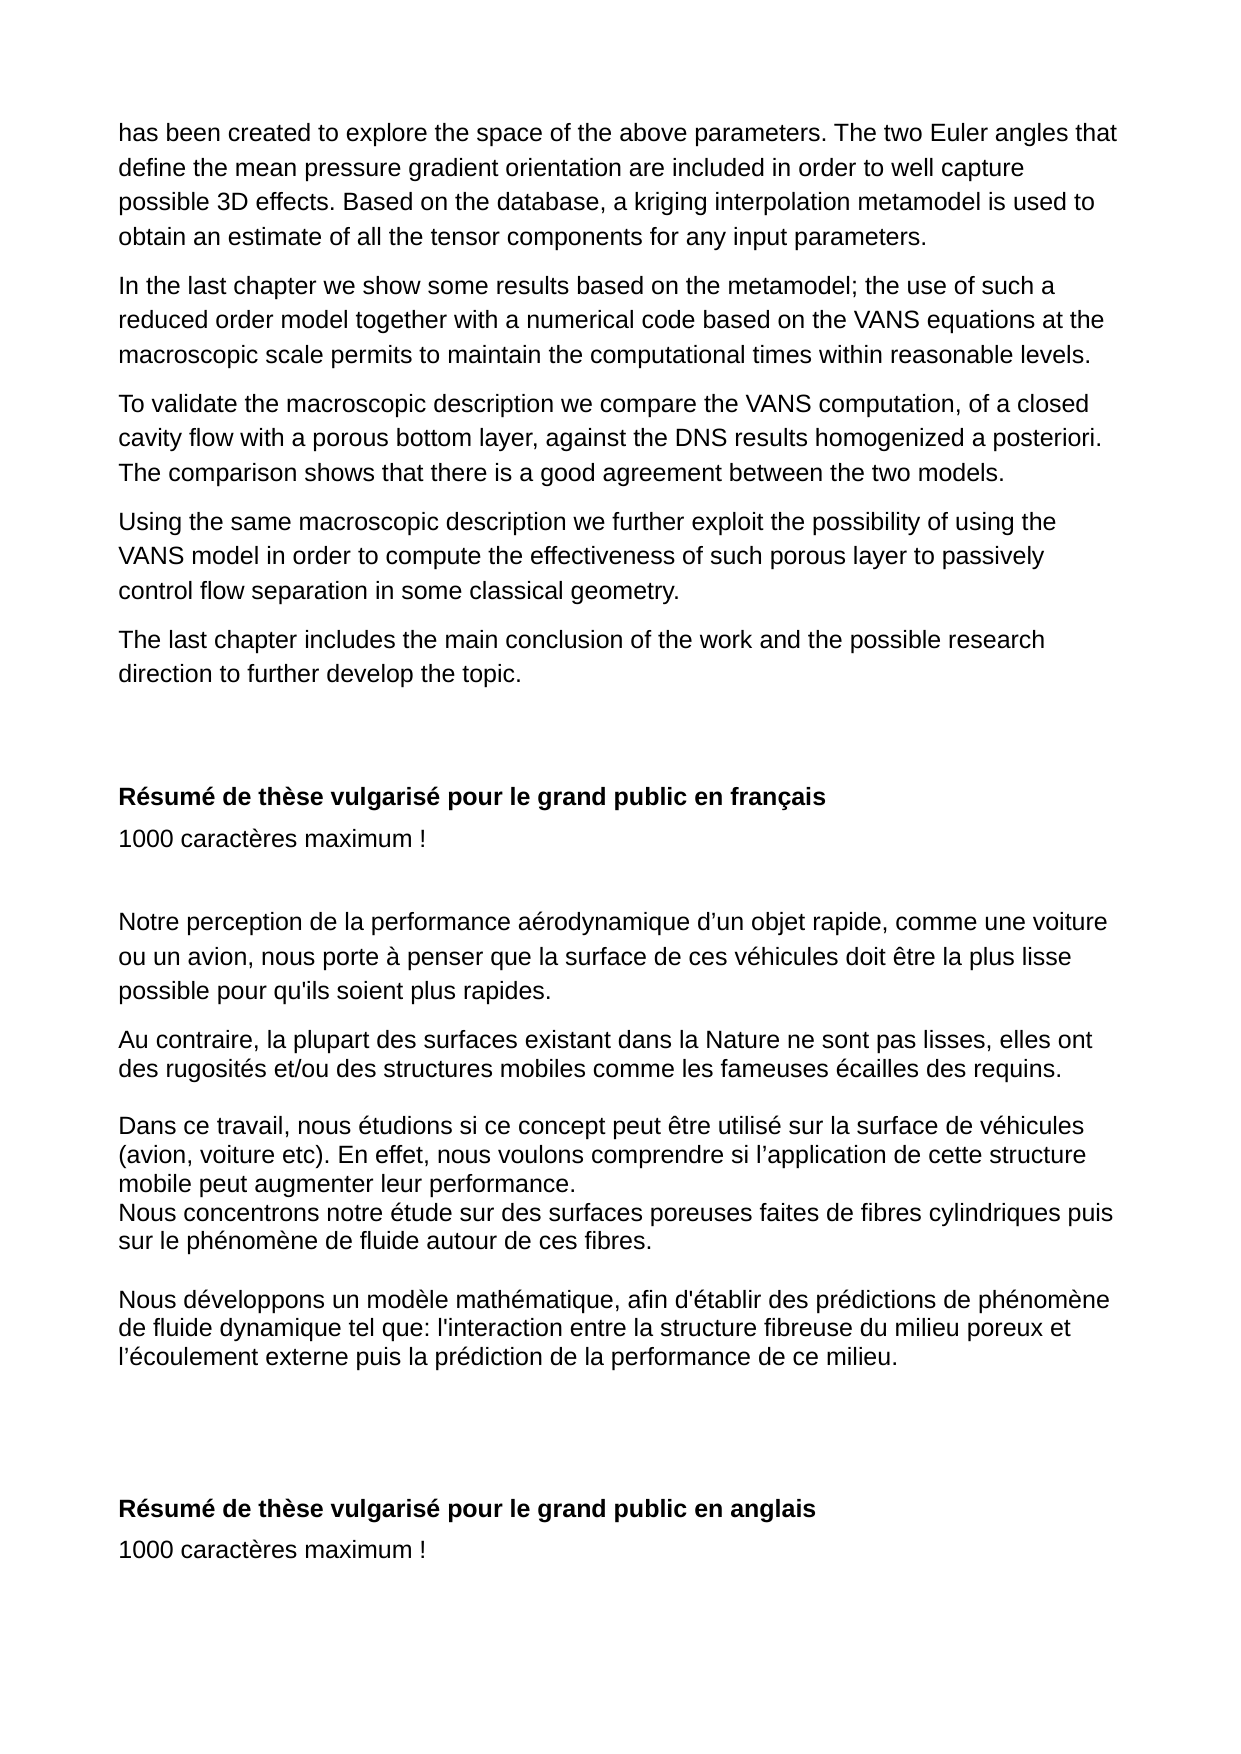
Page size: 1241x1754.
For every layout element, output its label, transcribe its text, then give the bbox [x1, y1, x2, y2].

text Notre perception de la performance aérodynamique d’un objet rapide, comme une voiture ou un avion, nous porte à penser que la surface de ces véhicules doit être la plus lisse possible pour qu'ils soient plus rapides. [118, 873, 1122, 1005]
subtitle Résumé de thèse vulgarisé pour le grand public en français [118, 782, 1122, 811]
text Dans ce travail, nous étudions si ce concept peut être utilisé sur la surface de véhicules (avion, voiture etc). En effet, nous voulons comprendre si l’application de cette structure mobile peut augmenter leur performance. [118, 1083, 1122, 1198]
text 1000 caractères maximum ! [118, 1535, 1122, 1564]
text has been created to explore the space of the above parameters. The two Euler angles that define the mean pressure gradient orientation are included in order to well capture possible 3D effects. Based on the database, a kriging interpolation metamodel is used to obtain an estimate of all the tensor components for any input parameters. [118, 118, 1122, 250]
text To validate the macroscopic description we compare the VANS computation, of a closed cavity flow with a porous bottom layer, against the DNS results homogenized a posteriori. The comparison shows that there is a good agreement between the two models. [118, 389, 1122, 486]
text Nous concentrons notre étude sur des surfaces poreuses faites de fibres cylindriques puis sur le phénomène de fluide autour de ces fibres. [118, 1198, 1122, 1255]
text 1000 caractères maximum ! [118, 823, 1122, 852]
text In the last chapter we show some results based on the metamodel; the use of such a reduced order model together with a numerical code based on the VANS equations at the macroscopic scale permits to maintain the computational times within reasonable levels. [118, 271, 1122, 368]
subtitle Résumé de thèse vulgarisé pour le grand public en anglais [118, 1494, 1122, 1523]
text Nous développons un modèle mathématique, afin d'établir des prédictions de phénomène de fluide dynamique tel que: l'interaction entre la structure fibreuse du milieu poreux et l’écoulement externe puis la prédiction de la performance de ce milieu. [118, 1284, 1122, 1371]
text Au contraire, la plupart des surfaces existant dans la Nature ne sont pas lisses, elles ont des rugosités et/ou des structures mobiles comme les fameuses écailles des requins. [118, 1025, 1122, 1083]
text Using the same macroscopic description we further exploit the possibility of using the VANS model in order to compute the effectiveness of such porous layer to passively control flow separation in some classical geometry. [118, 507, 1122, 604]
text The last chapter includes the main conclusion of the work and the possible research direction to further develop the topic. [118, 625, 1122, 688]
